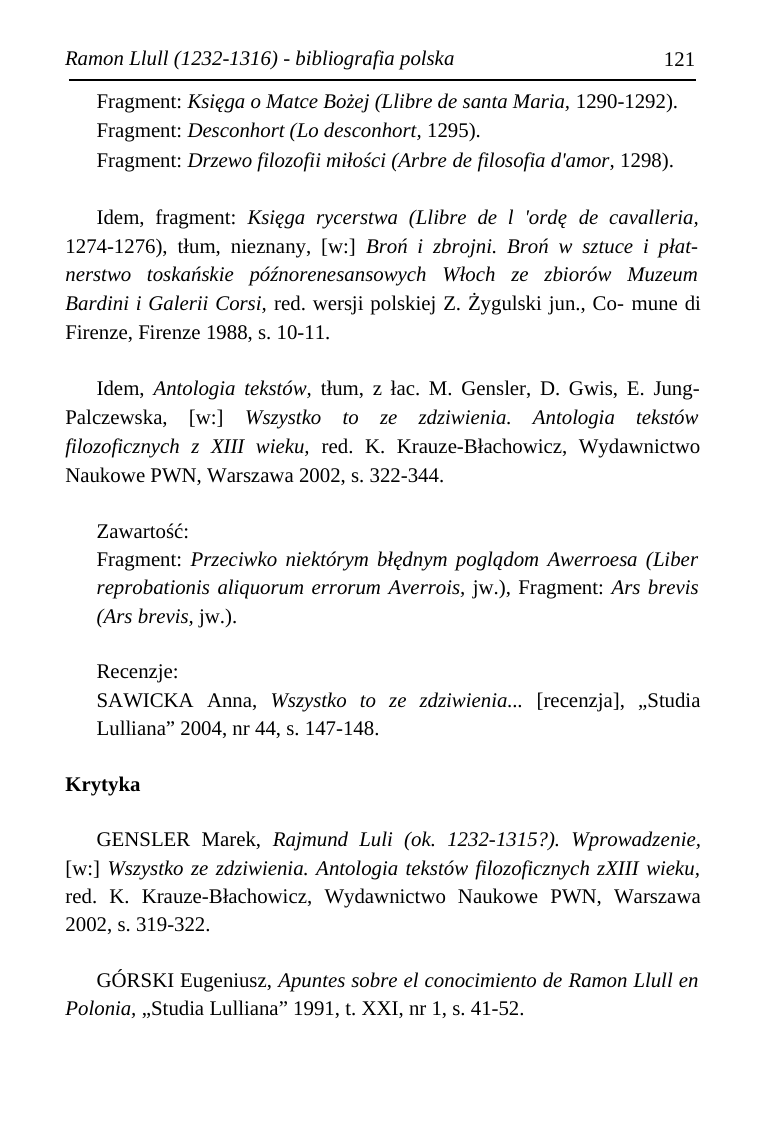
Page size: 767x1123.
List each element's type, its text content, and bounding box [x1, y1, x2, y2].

text GÓRSKI Eugeniusz, Apuntes sobre el conocimiento de Ramon Llull en Polonia, „Studia Lulliana” 1991, t. XXI, nr 1, s. 41-52. [65, 968, 701, 1020]
text Fragment: Przeciwko niektórym błędnym poglądom Awerroesa (Liber reprobationis aliquorum errorum Averrois, jw.), Fragment: Ars brevis (Ars brevis, jw.). [96, 547, 701, 628]
text 121 [662, 47, 697, 71]
text Fragment: Księga o Matce Bożej (Llibre de santa Maria, 1290-1292). [96, 89, 701, 113]
text Recenzje: [96, 659, 701, 683]
text Idem, fragment: Księga rycerstwa (Llibre de l 'ordę de cavalleria, 1274-1276), tłum, nieznany, [w:] Broń i zbrojni. Broń w sztuce i płat- nerstwo toskańskie późnorenesansowych Włoch ze zbiorów Muzeum Bardini i Galerii Corsi, red. wersji polskiej Z. Żygulski jun., Co- mune di Firenze, Firenze 1988, s. 10-11. [65, 205, 701, 344]
text Fragment: Desconhort (Lo desconhort, 1295). [96, 118, 701, 142]
text Idem, Antologia tekstów, tłum, z łac. M. Gensler, D. Gwis, E. Jung-Palczewska, [w:] Wszystko to ze zdziwienia. Antologia tekstów filozoficznych z XIII wieku, red. K. Krauze-Błachowicz, Wydawnictwo Naukowe PWN, Warszawa 2002, s. 322-344. [65, 376, 701, 487]
text Fragment: Drzewo filozofii miłości (Arbre de filosofia d'amor, 1298). [96, 148, 701, 172]
text GENSLER Marek, Rajmund Luli (ok. 1232-1315?). Wprowadze­nie, [w:] Wszystko ze zdziwienia. Antologia tekstów filozoficznych zXIII wieku, red. K. Krauze-Błachowicz, Wydawnictwo Nauko­we PWN, Warszawa 2002, s. 319-322. [65, 827, 701, 936]
text Zawartość: [65, 518, 701, 543]
text Ramon Llull (1232-1316) - bibliografia polska [65, 46, 499, 70]
subtitle Krytyka [65, 772, 701, 796]
text SAWICKA Anna, Wszystko to ze zdziwienia... [recenzja], „Studia Lulliana” 2004, nr 44, s. 147-148. [96, 687, 701, 740]
